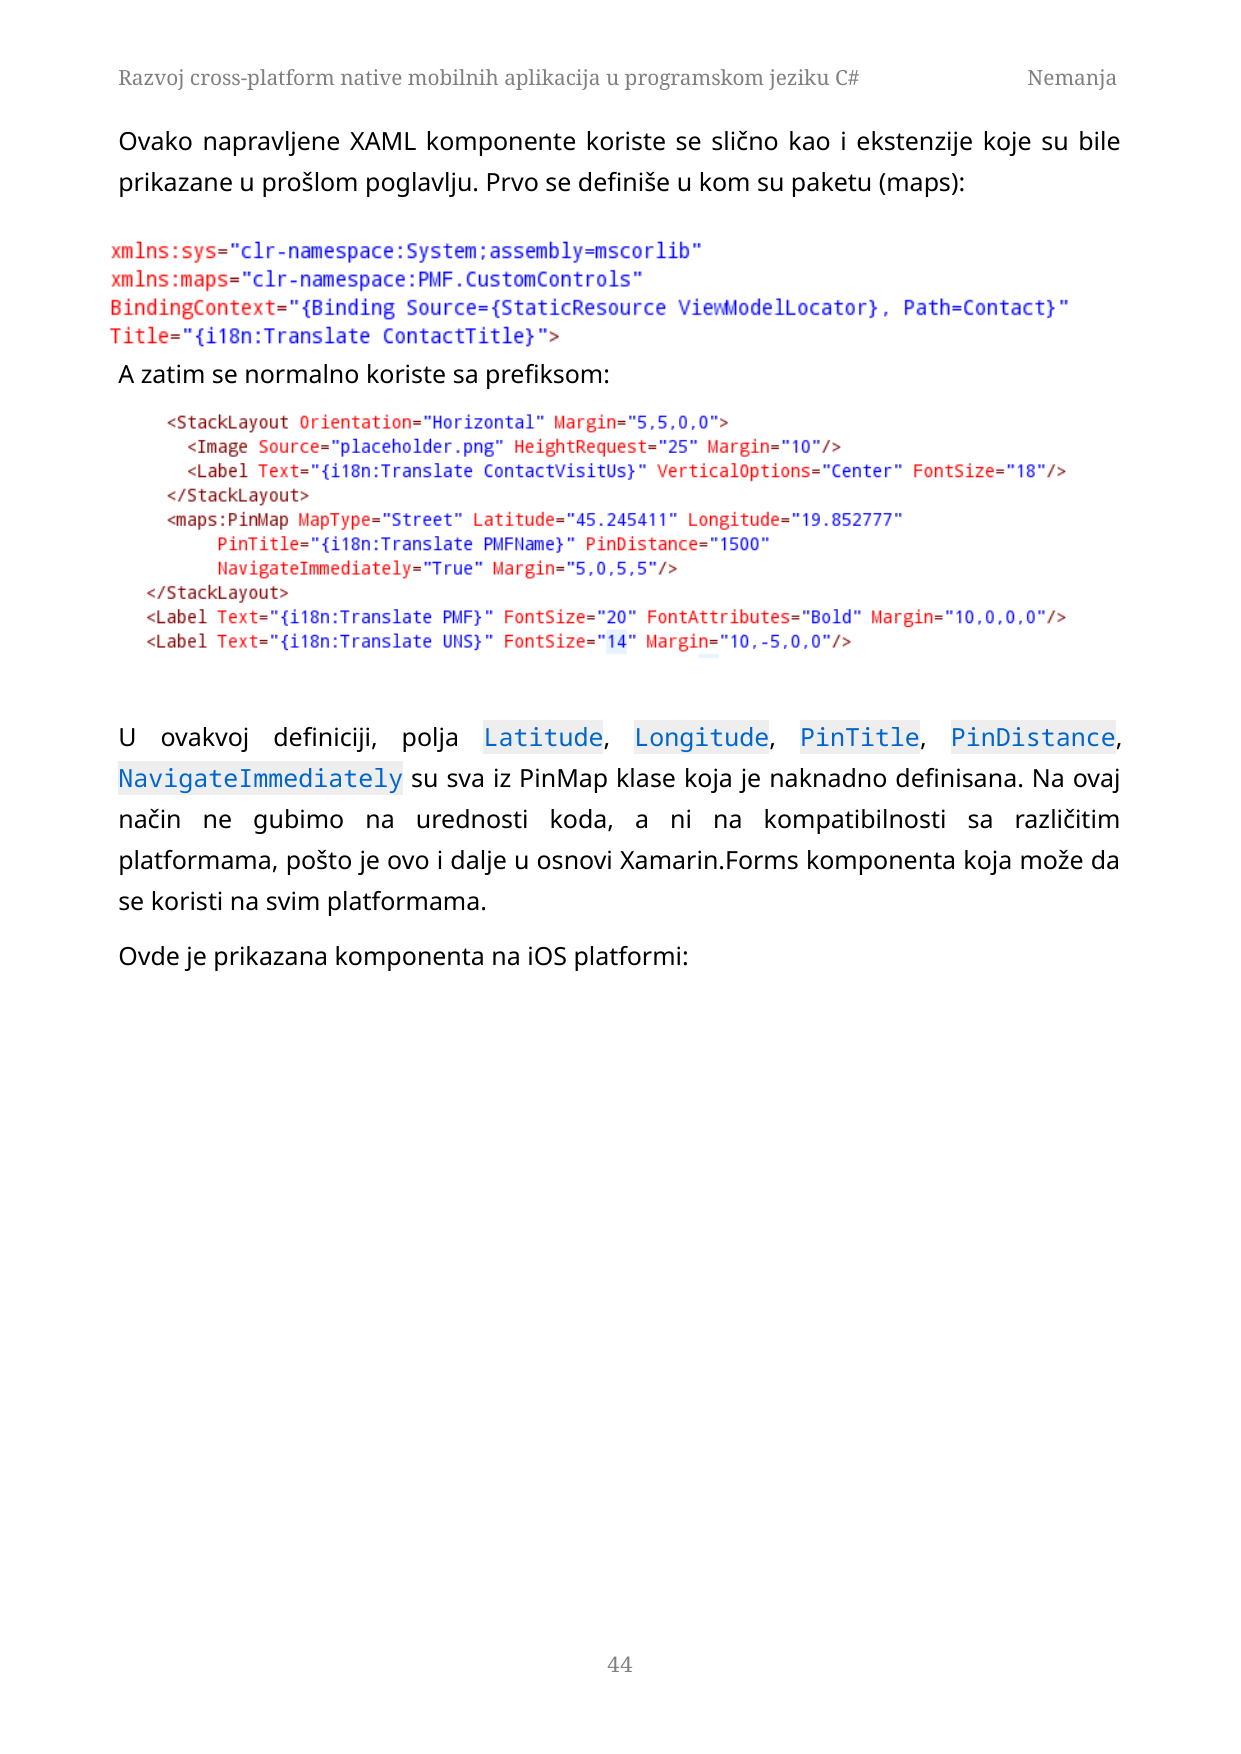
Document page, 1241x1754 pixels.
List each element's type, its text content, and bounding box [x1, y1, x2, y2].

picture [118, 412, 1123, 658]
text A zatim se normalno koriste sa prefiksom: [118, 219, 1122, 391]
picture [109, 239, 1114, 351]
text Ovde je prikazana komponenta na iOS platformi: [118, 939, 1122, 973]
text U ovakvoj definiciji, polja Latitude, Longitude, PinTitle, PinDistance, NavigateImmediately su sva iz PinMap klase koja je naknadno definisana. Na ovaj način ne gubimo na urednosti koda, a ni na kompatibilnosti sa različitim platformama, pošto je ovo i dalje u osnovi Xamarin.Forms komponenta koja može da se koristi na svim platformama. [118, 720, 1122, 917]
text Ovako napravljene XAML komponente koriste se slično kao i ekstenzije koje su bile prikazane u prošlom poglavlju. Prvo se definiše u kom su paketu (maps): [118, 123, 1122, 198]
